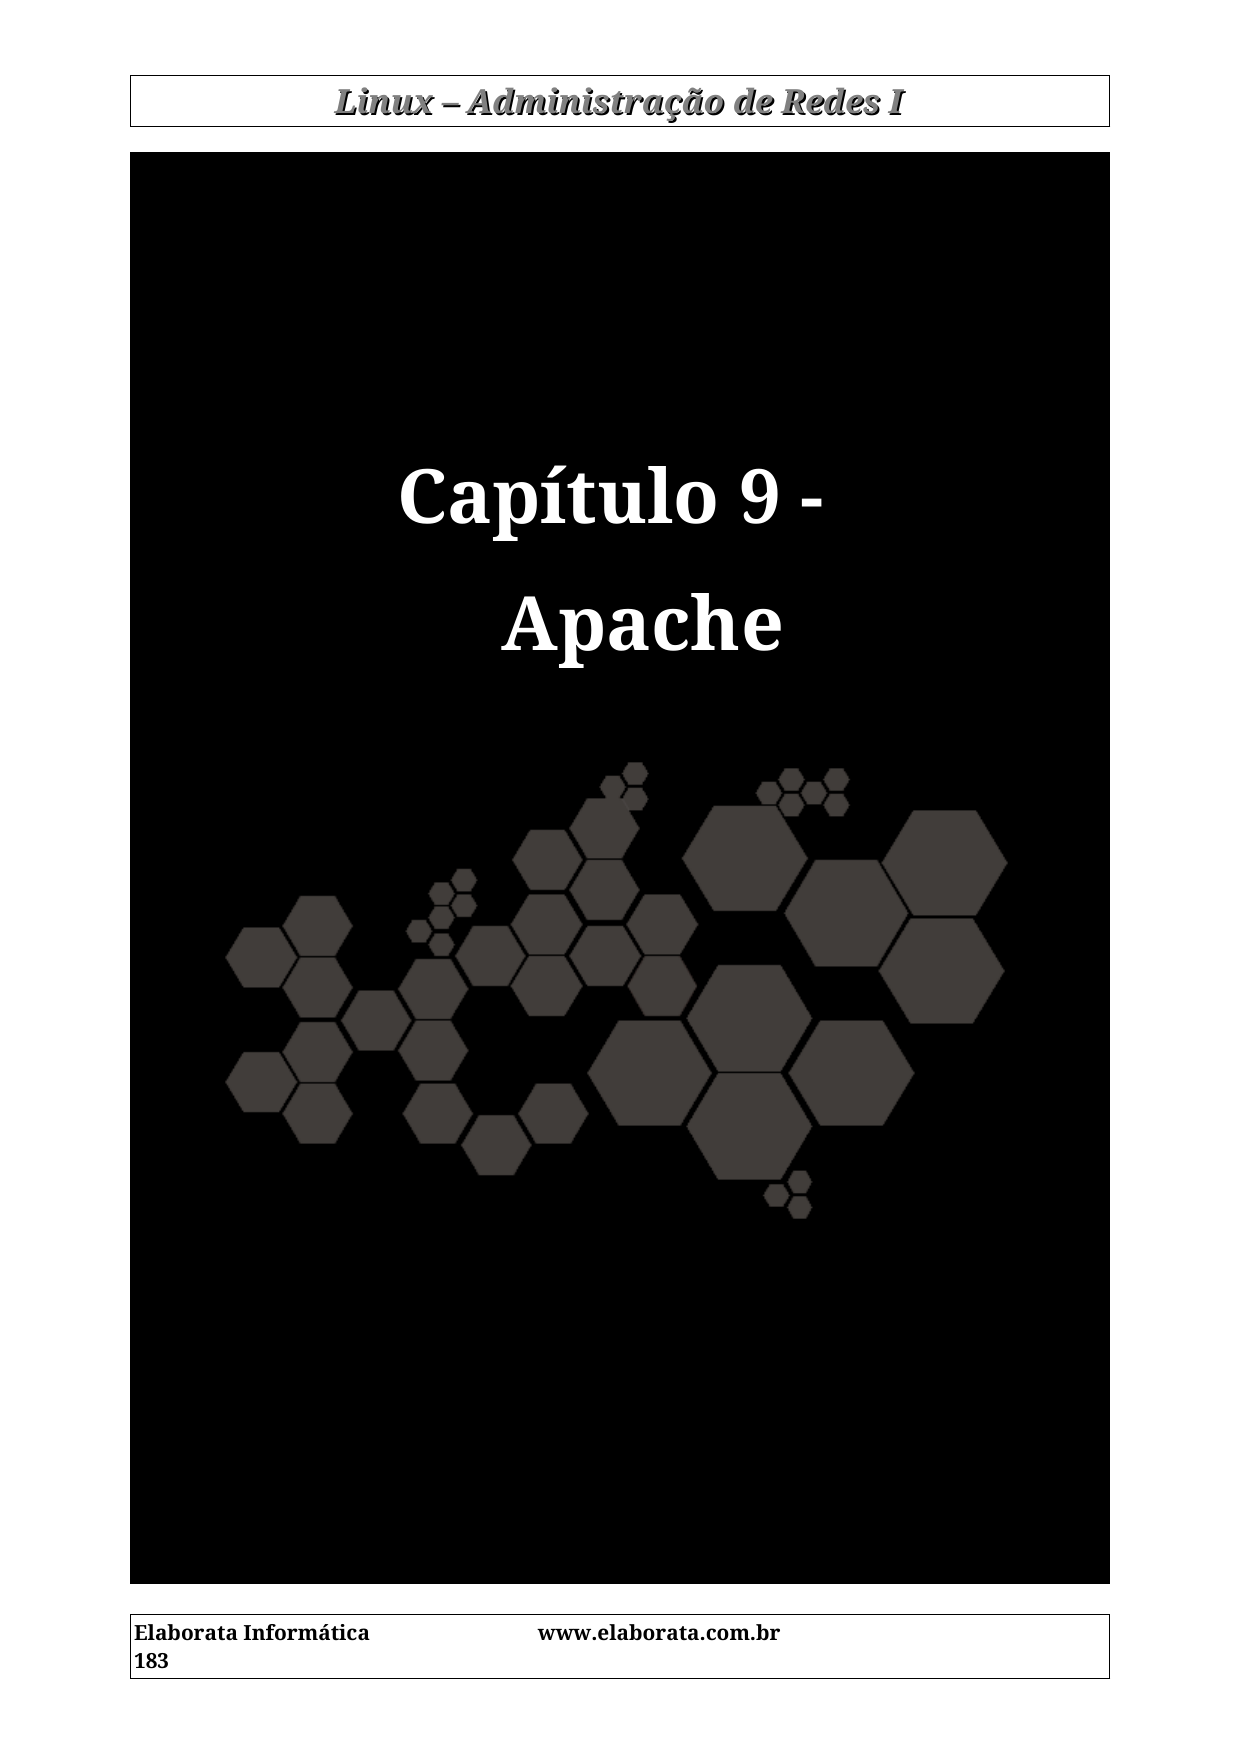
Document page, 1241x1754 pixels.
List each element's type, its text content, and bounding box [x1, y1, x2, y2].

picture [210, 732, 1031, 1234]
subtitle - [130, 443, 1110, 545]
subtitle Apache [130, 570, 1110, 672]
